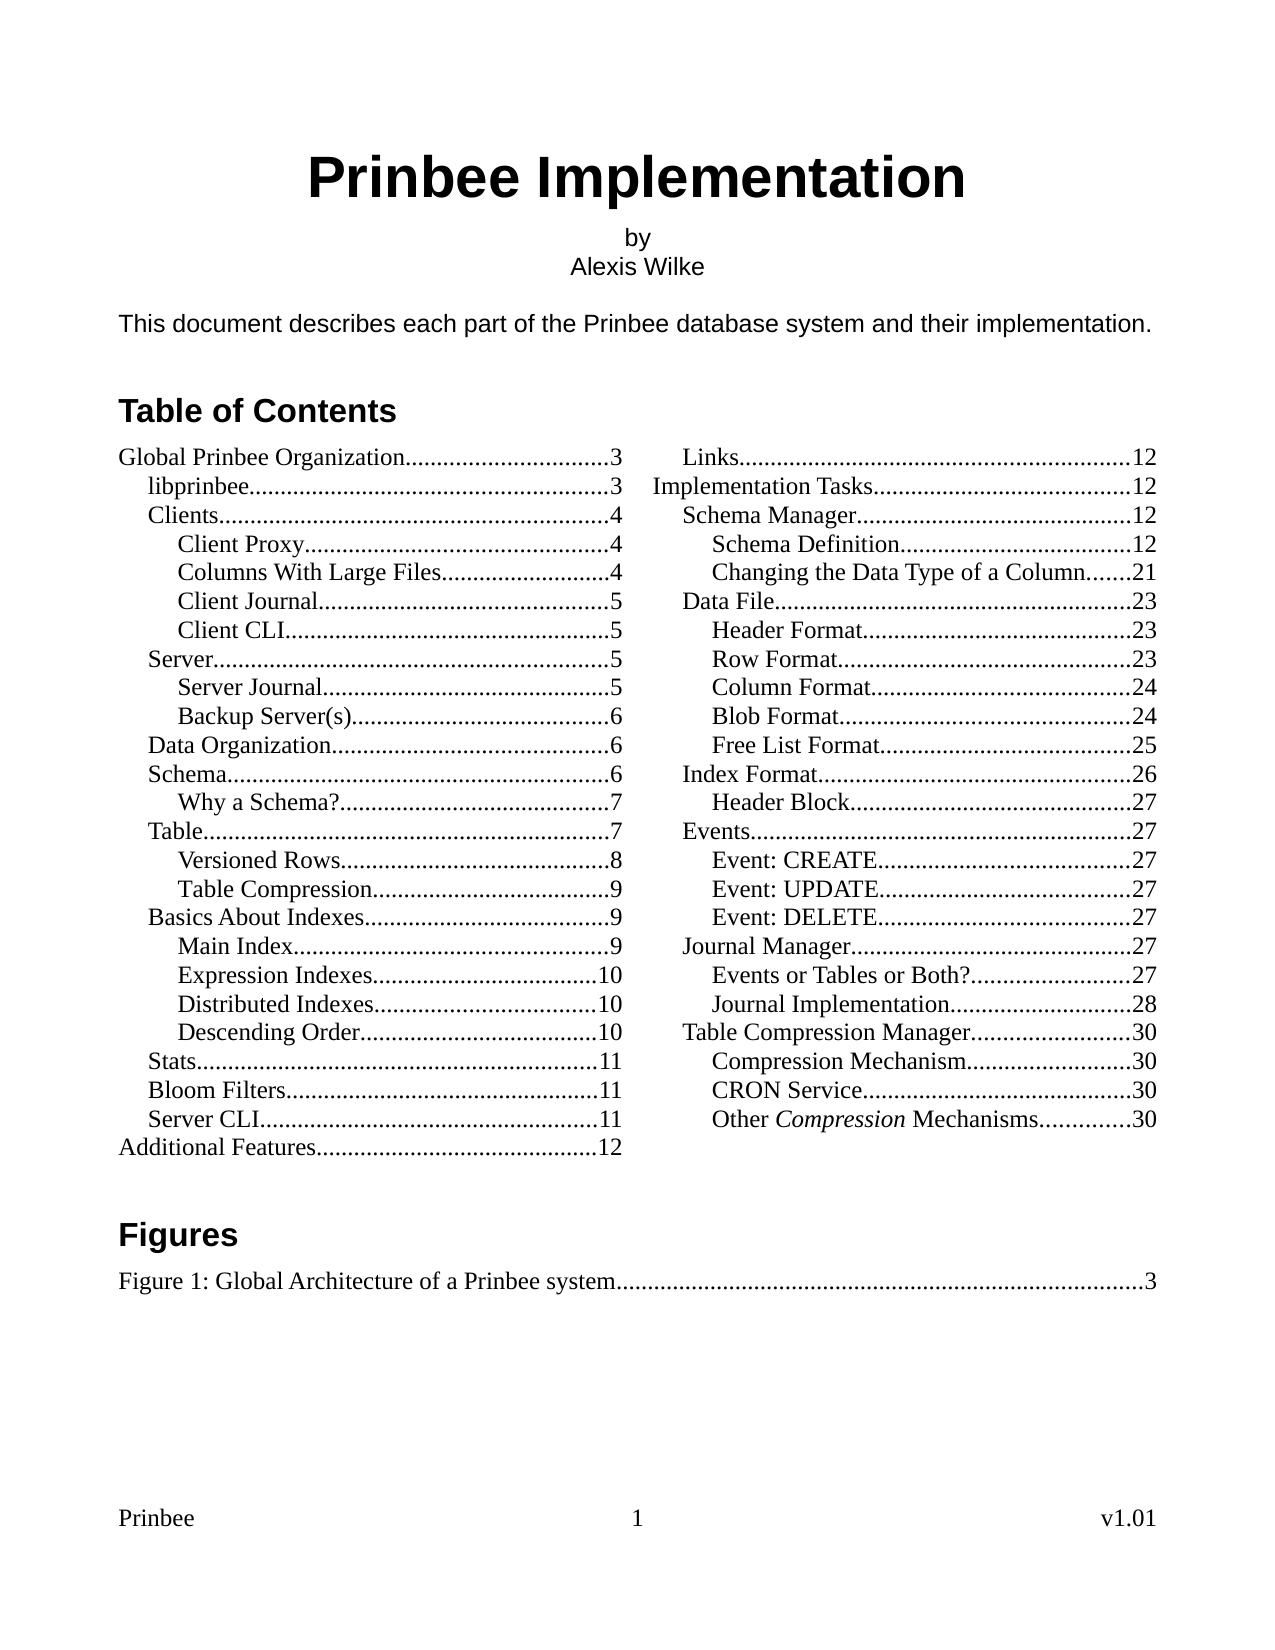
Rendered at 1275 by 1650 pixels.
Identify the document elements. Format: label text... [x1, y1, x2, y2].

text Row Format 23 [712, 644, 1157, 672]
subtitle Table of Contents [118, 391, 1157, 430]
text Free List Format 25 [712, 730, 1157, 759]
text Table Compression 9 [177, 874, 622, 902]
text This document describes each part of the Prinbee database system and their implementation. [118, 309, 1157, 338]
text Changing the Data Type of a Column 21 [712, 557, 1157, 586]
text Client Proxy 4 [177, 529, 622, 557]
text Implementation Tasks 12 [652, 471, 1157, 500]
text Links 12 [682, 442, 1157, 471]
text Global Prinbee Organization 3 [118, 442, 622, 471]
text Backup Server(s) 6 [177, 701, 622, 730]
text Event: CREATE 27 [712, 845, 1157, 874]
subtitle Figures [118, 1215, 1157, 1253]
text Event: DELETE 27 [712, 902, 1157, 931]
text Additional Features 12 [118, 1132, 622, 1161]
title Prinbee Implementation [118, 143, 1157, 210]
text Bloom Filters 11 [148, 1075, 622, 1104]
text Header Format 23 [712, 615, 1157, 644]
text Server CLI 11 [148, 1104, 622, 1132]
text Basics About Indexes 9 [148, 902, 622, 931]
text Index Format 26 [682, 759, 1157, 787]
text by [118, 223, 1157, 251]
text Clients 4 [148, 500, 622, 529]
text Server Journal 5 [177, 672, 622, 701]
text Client CLI 5 [177, 615, 622, 644]
text Client Journal 5 [177, 586, 622, 615]
text Schema Manager 12 [682, 500, 1157, 529]
text Schema 6 [148, 759, 622, 787]
text Column Format 24 [712, 672, 1157, 701]
text Columns With Large Files 4 [177, 557, 622, 586]
text Table Compression Manager 30 [682, 1017, 1157, 1046]
text libprinbee 3 [148, 471, 622, 500]
text Events or Tables or Both? 27 [712, 960, 1157, 989]
text Other Compression Mechanisms 30 [712, 1104, 1157, 1132]
text Versioned Rows 8 [177, 845, 622, 874]
text Distributed Indexes 10 [177, 989, 622, 1017]
text Stats 11 [148, 1046, 622, 1075]
text Event: UPDATE 27 [712, 874, 1157, 902]
text Blob Format 24 [712, 701, 1157, 730]
text CRON Service 30 [712, 1075, 1157, 1104]
text Figure 1: Global Architecture of a Prinbee system 3 [118, 1266, 1157, 1294]
text Why a Schema? 7 [177, 787, 622, 816]
text Table 7 [148, 816, 622, 845]
text Data File 23 [682, 586, 1157, 615]
text Events 27 [682, 816, 1157, 845]
text Main Index 9 [177, 931, 622, 960]
text Data Organization 6 [148, 730, 622, 759]
text Expression Indexes 10 [177, 960, 622, 989]
text Server 5 [148, 644, 622, 672]
text Schema Definition 12 [712, 529, 1157, 557]
text Alexis Wilke [118, 251, 1157, 280]
text Header Block 27 [712, 787, 1157, 816]
text Descending Order 10 [177, 1017, 622, 1046]
text Journal Implementation 28 [712, 989, 1157, 1017]
text Journal Manager 27 [682, 931, 1157, 960]
text Compression Mechanism 30 [712, 1046, 1157, 1075]
